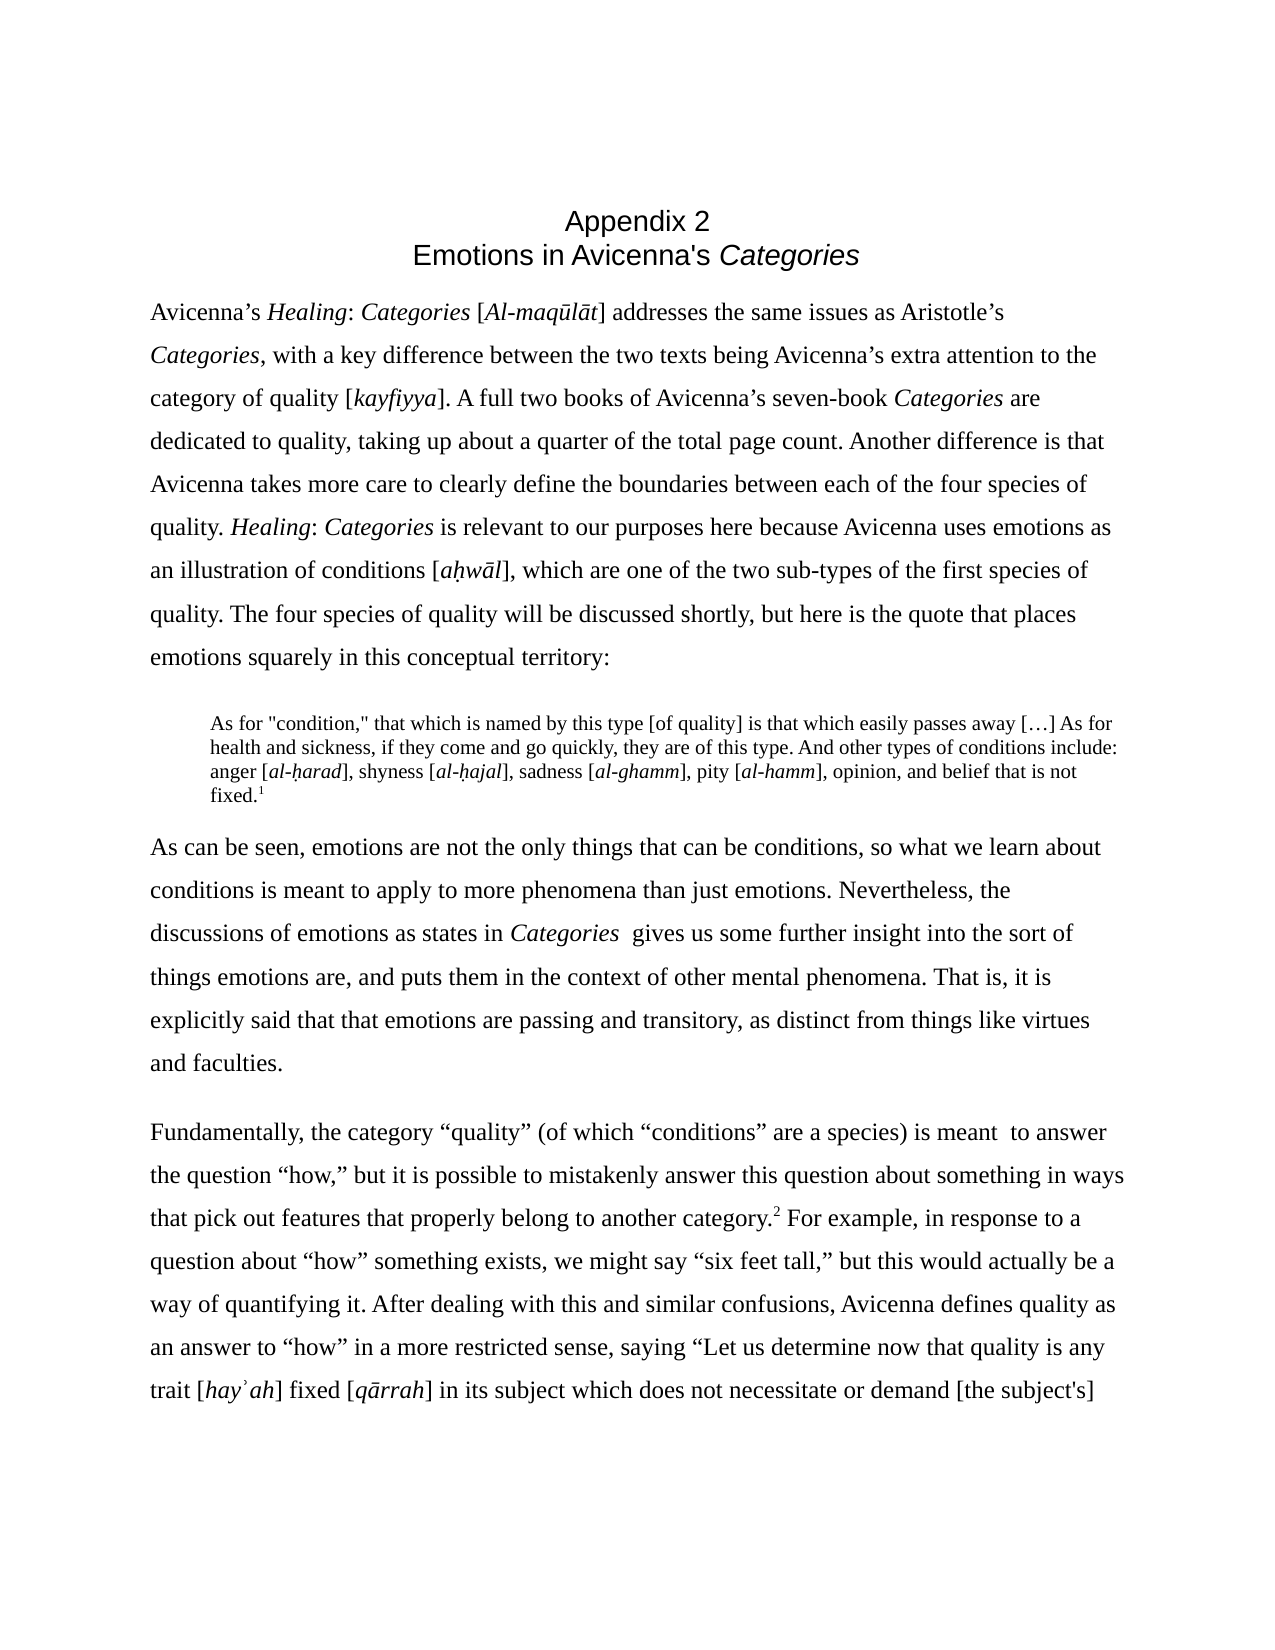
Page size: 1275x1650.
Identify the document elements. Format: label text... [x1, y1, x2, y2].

text Fundamentally, the category “quality” (of which “conditions” are a species) is meant to answer the question “how,” but it is possible to mistakenly answer this question about something in ways that pick out features that properly belong to another category. For example, in response to a question about “how” something exists, we might say “six feet tall,” but this would actually be a way of quantifying it. After dealing with this and similar confusions, Avicenna defines quality as an answer to “how” in a more restricted sense, saying “Let us determine now that quality is any trait [hayʾah] fixed [qārrah] in its subject which does not necessitate or demand [the subject's] [150, 1117, 1125, 1404]
text As can be seen, emotions are not the only things that can be conditions, so what we learn about conditions is meant to apply to more phenomena than just emotions. Nevertheless, the discussions of emotions as states in Categories gives us some further insight into the sort of things emotions are, and puts them in the context of other mental phenomena. That is, it is explicitly said that that emotions are passing and transitory, as distinct from things like virtues and faculties. [150, 832, 1125, 1077]
text As for "condition," that which is named by this type [of quality] is that which easily passes away […] As for health and sickness, if they come and go quickly, they are of this type. And other types of conditions include: anger [al-ḥarad], shyness [al-ḥajal], sadness [al-ghamm], pity [al-hamm], opinion, and belief that is not fixed. [210, 711, 1125, 807]
text Avicenna’s Healing: Categories [Al-maqūlāt] addresses the same issues as Aristotle’s Categories, with a key difference between the two texts being Avicenna’s extra attention to the category of quality [kayfiyya]. A full two books of Avicenna’s seven-book Categories are dedicated to quality, taking up about a quarter of the total page count. Another difference is that Avicenna takes more care to clearly define the boundaries between each of the four species of quality. Healing: Categories is relevant to our purposes here because Avicenna uses emotions as an illustration of conditions [aḥwāl], which are one of the two sub-types of the first species of quality. The four species of quality will be discussed shortly, but here is the quote that places emotions squarely in this conceptual territory: [150, 297, 1125, 671]
subtitle Emotions in Avicenna's Categories [150, 238, 1125, 271]
subtitle Appendix 2 [150, 204, 1125, 238]
